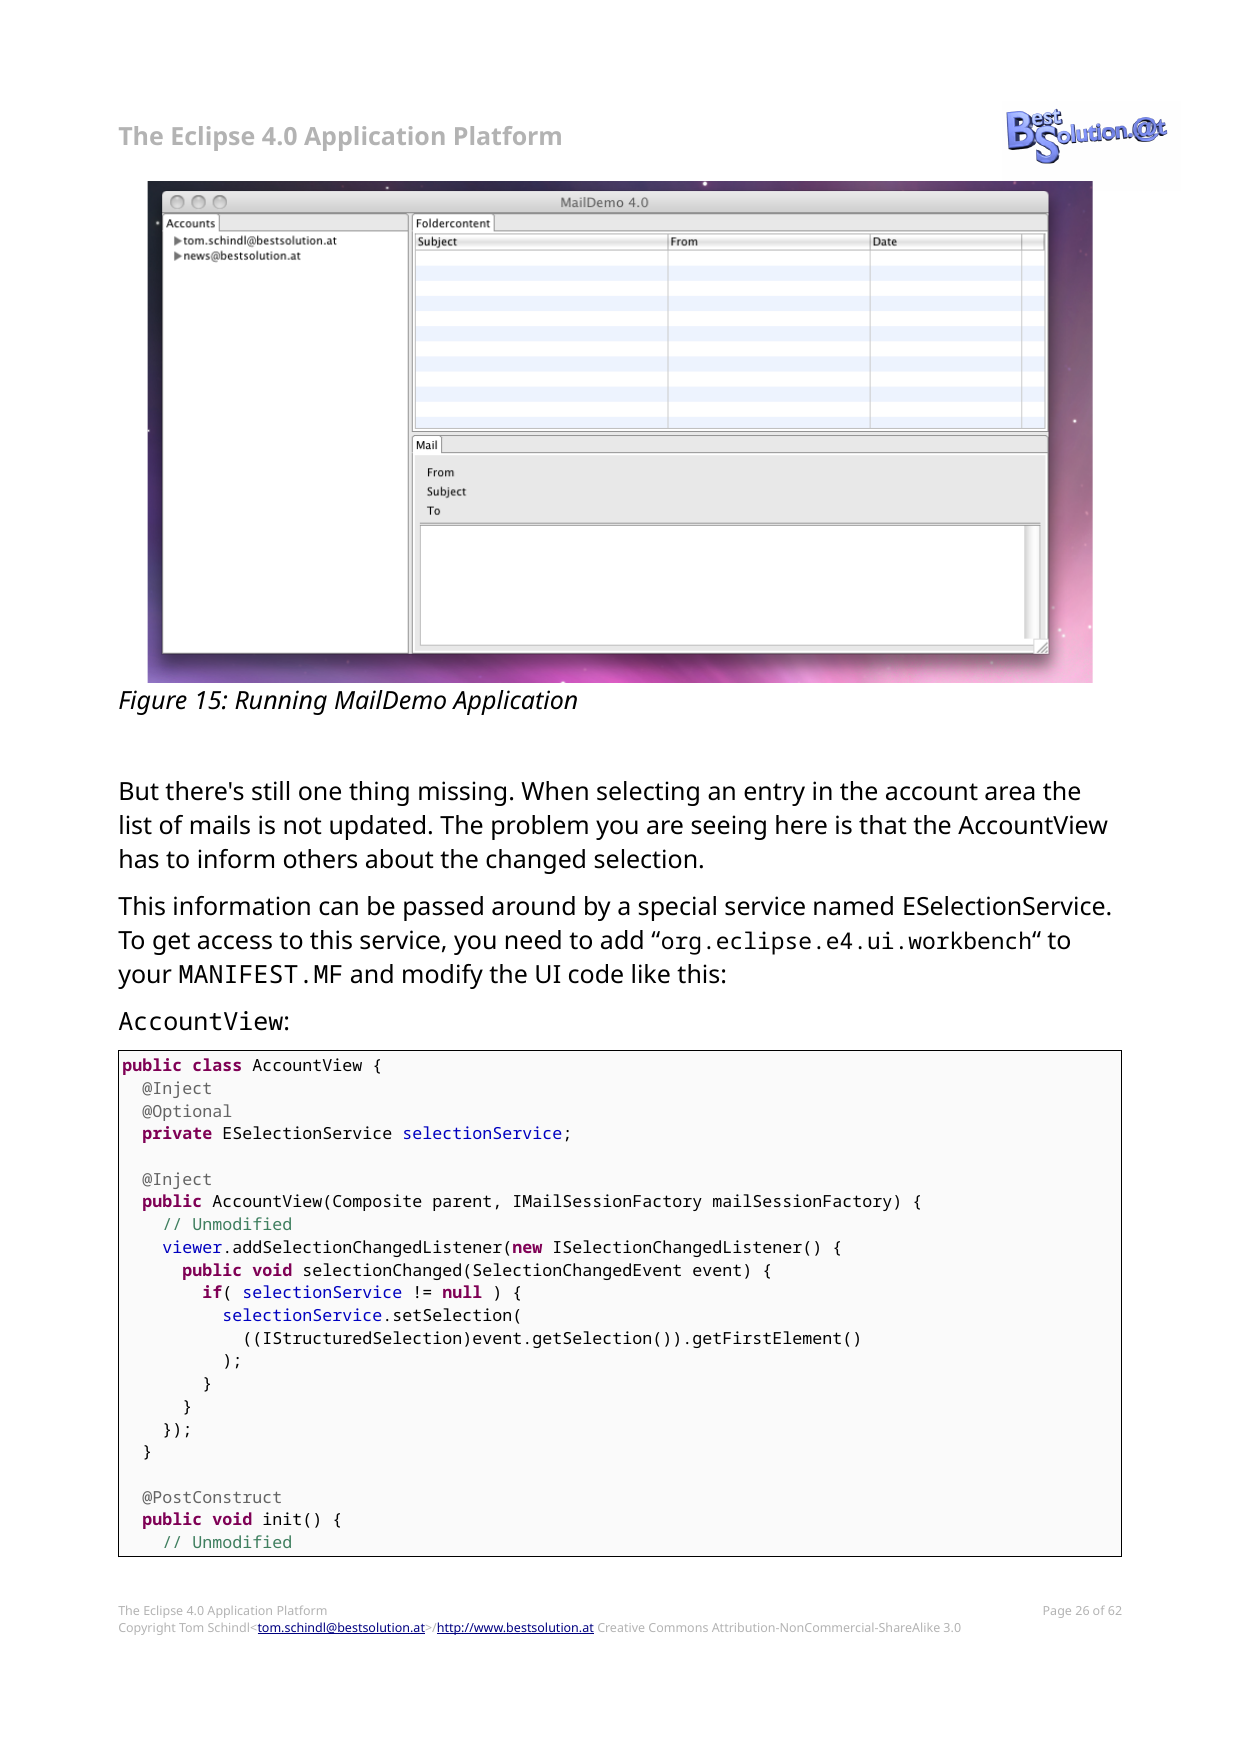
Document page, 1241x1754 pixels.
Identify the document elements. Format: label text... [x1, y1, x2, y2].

text AccountView: [118, 1003, 1122, 1037]
text public class AccountView { @Inject @Optional private ESelectionService selectionService; @Inject public AccountView(Composite parent, IMailSessionFactory mailSessionFactory) { // Unmodified viewer.addSelectionChangedListener(new ISelectionChangedListener() { public void selectionChanged(SelectionChangedEvent event) { if( selectionService != null ) { selectionService.setSelection( ((IStructuredSelection)event.getSelection()).getFirstElement() ); } } }); } @PostConstruct public void init() { // Unmodified [119, 1051, 1121, 1556]
picture [147, 101, 1181, 683]
text Figure 15: Running MailDemo Application [118, 683, 1122, 717]
text But there's still one thing missing. When selecting an entry in the account area the list of mails is not updated. The problem you are seeing here is that the AccountView has to inform others about the changed selection. [118, 774, 1122, 876]
text This information can be passed around by a special service named ESelectionService. To get access to this service, you need to add “org.eclipse.e4.ui.workbench“ to your MANIFEST.MF and modify the UI code like this: [118, 889, 1122, 991]
